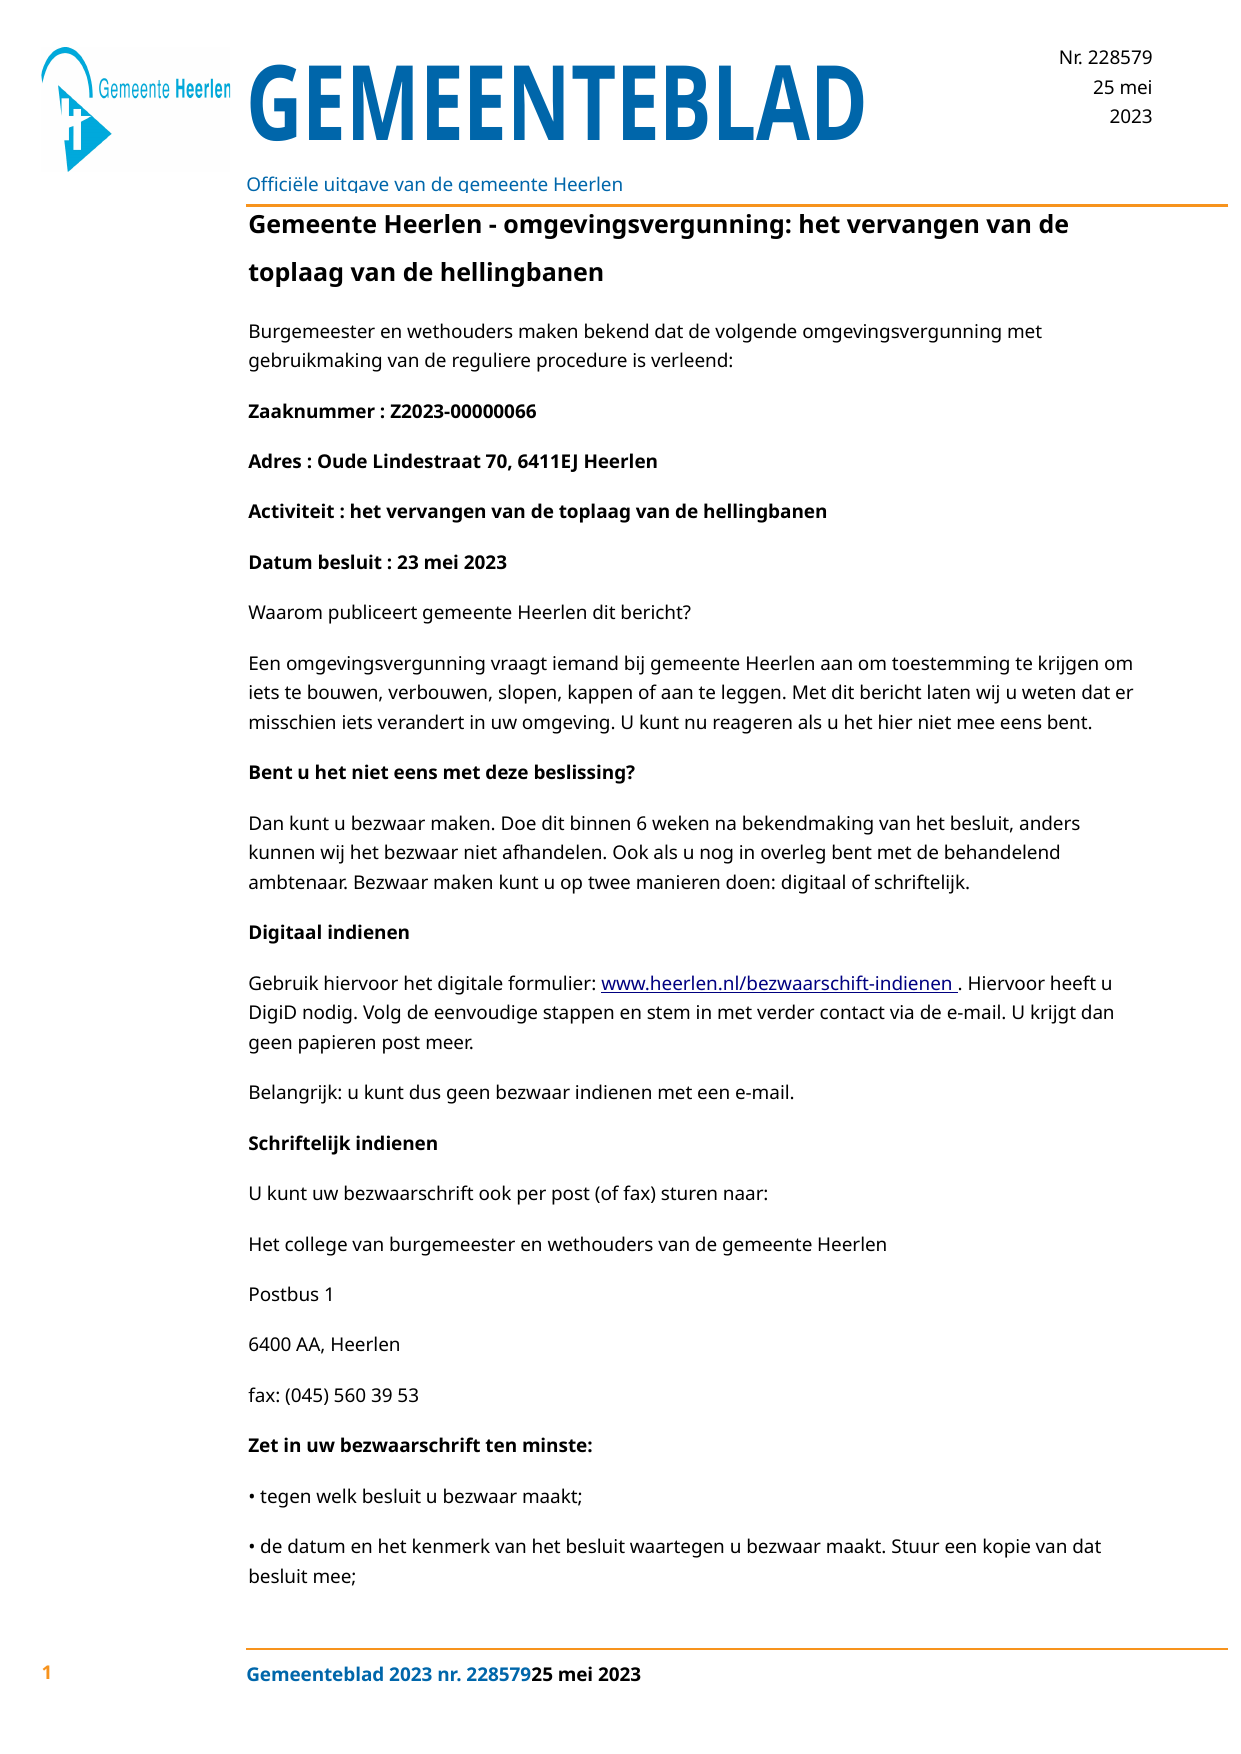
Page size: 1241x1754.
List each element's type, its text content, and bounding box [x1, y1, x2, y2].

text Burgemeester en wethouders maken bekend dat de volgende omgevingsvergunning met gebruikmaking van de reguliere procedure is verleend: [248, 318, 1152, 373]
text Gemeente Heerlen - omgevingsvergunning: het vervangen van de toplaag van de hellingbanen [248, 207, 1152, 288]
text • tegen welk besluit u bezwaar maakt; [248, 1483, 1152, 1509]
text Schriftelijk indienen [248, 1130, 1152, 1156]
text Zet in uw bezwaarschrift ten minste: [248, 1432, 1152, 1458]
text Postbus 1 [248, 1281, 1152, 1307]
text Datum besluit : 23 mei 2023 [248, 549, 1152, 575]
text • de datum en het kenmerk van het besluit waartegen u bezwaar maakt. Stuur een kopie van dat besluit mee; [248, 1533, 1152, 1589]
text Adres : Oude Lindestraat 70, 6411EJ Heerlen [248, 448, 1152, 474]
text Zaaknummer : Z2023-00000066 [248, 398, 1152, 424]
text Belangrijk: u kunt dus geen bezwaar indienen met een e-mail. [248, 1079, 1152, 1105]
text Waarom publiceert gemeente Heerlen dit bericht? [248, 599, 1152, 625]
text Bent u het niet eens met deze beslissing? [248, 759, 1152, 785]
text 6400 AA, Heerlen [248, 1332, 1152, 1357]
text Gebruik hiervoor het digitale formulier: www.heerlen.nl/bezwaarschift-indienen . Hiervoor heeft u DigiD nodig. Volg de eenvoudige stappen en stem in met verder contact via de e-mail. U krijgt dan geen papieren post meer. [248, 970, 1152, 1055]
text Een omgevingsvergunning vraagt iemand bij gemeente Heerlen aan om toestemming te krijgen om iets te bouwen, verbouwen, slopen, kappen of aan te leggen. Met dit bericht laten wij u weten dat er misschien iets verandert in uw omgeving. U kunt nu reageren als u het hier niet mee eens bent. [248, 650, 1152, 735]
text Activiteit : het vervangen van de toplaag van de hellingbanen [248, 499, 1152, 524]
picture [41, 47, 59, 70]
text Digitaal indienen [248, 919, 1152, 945]
text fax: (045) 560 39 53 [248, 1382, 1152, 1408]
text U kunt uw bezwaarschrift ook per post (of fax) sturen naar: [248, 1180, 1152, 1206]
text Het college van burgemeester en wethouders van de gemeente Heerlen [248, 1231, 1152, 1257]
text Dan kunt u bezwaar maken. Doe dit binnen 6 weken na bekendmaking van het besluit, anders kunnen wij het bezwaar niet afhandelen. Ook als u nog in overleg bent met de behandelend ambtenaar. Bezwaar maken kunt u op twee manieren doen: digitaal of schriftelijk. [248, 810, 1152, 895]
picture [41, 47, 231, 172]
